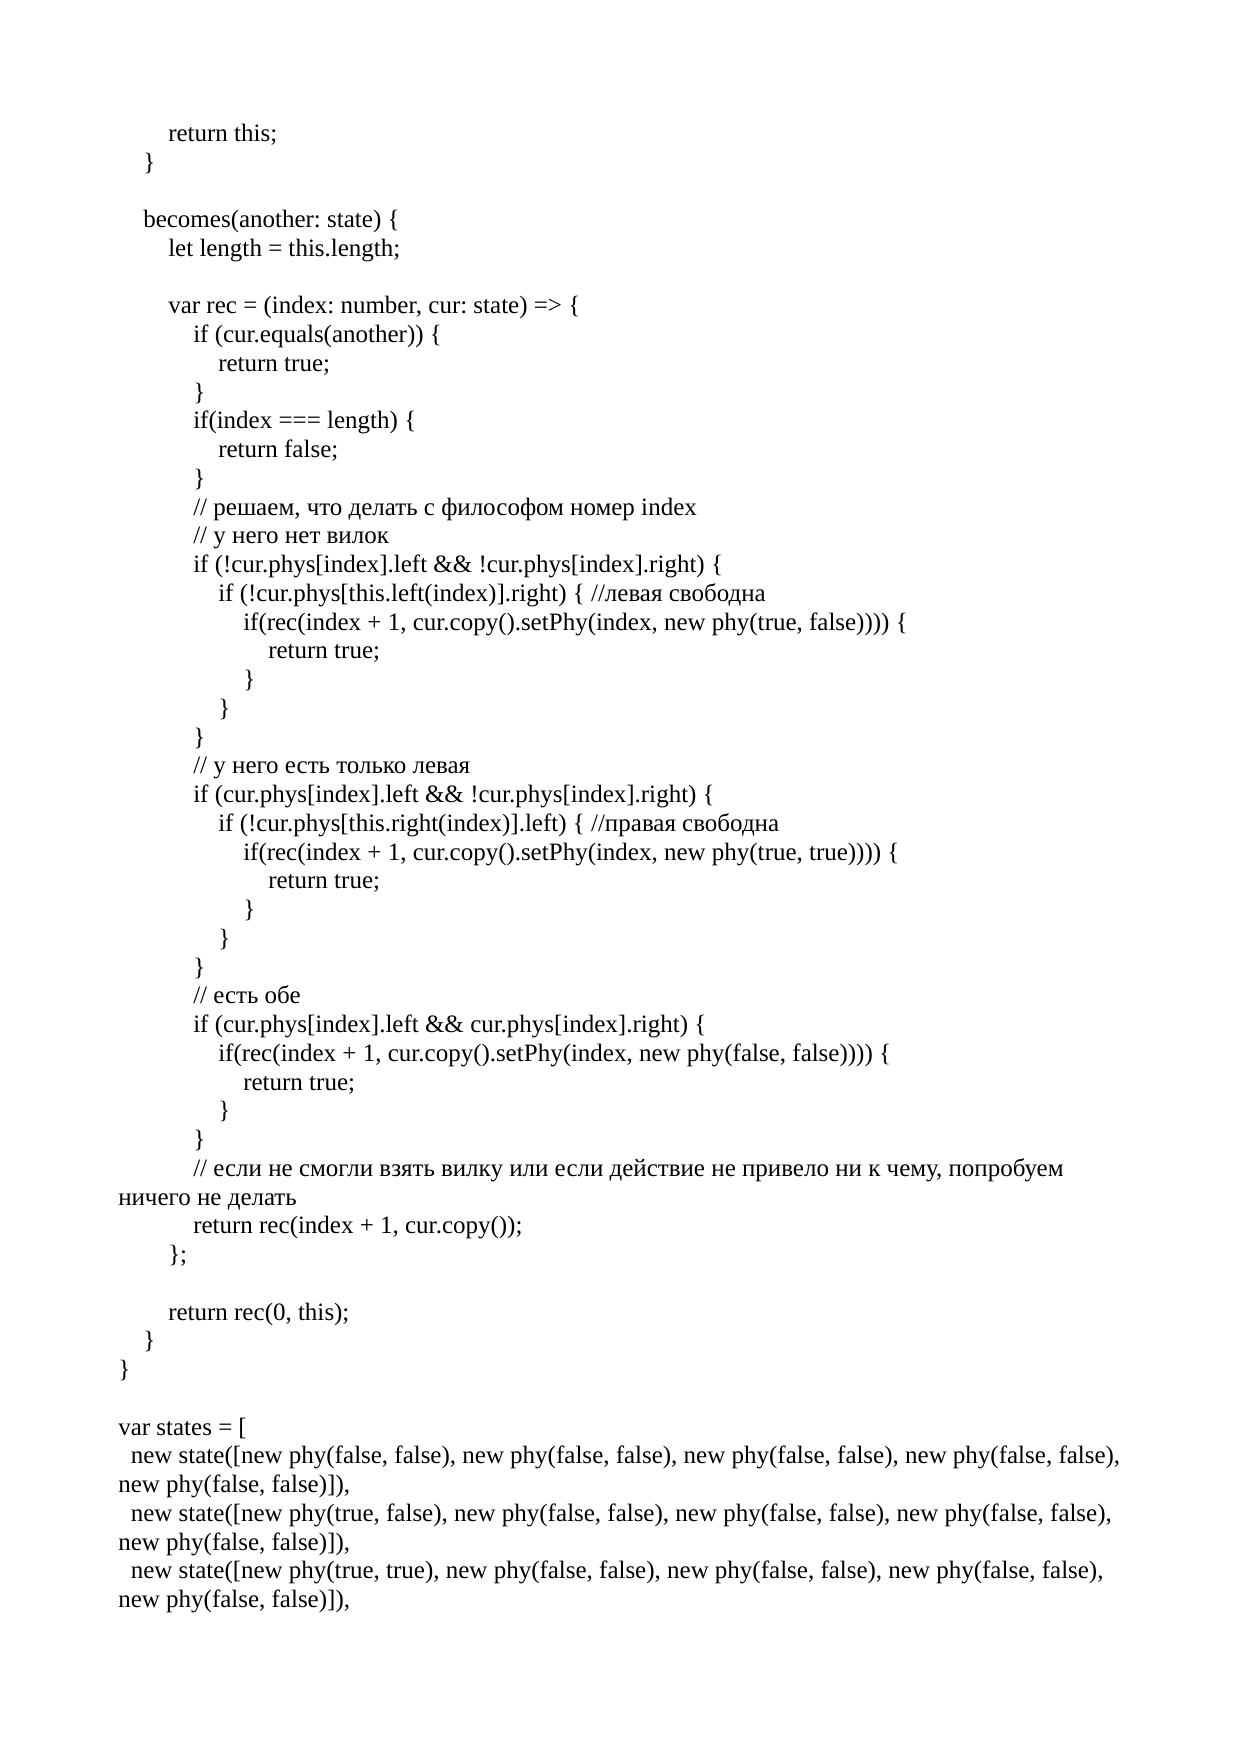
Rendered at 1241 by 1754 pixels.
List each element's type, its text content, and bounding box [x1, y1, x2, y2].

text if(rec(index + 1, cur.copy().setPhy(index, new phy(true, true)))) { [118, 837, 1122, 866]
text } [118, 894, 1122, 923]
text } [118, 923, 1122, 952]
text return true; [118, 636, 1122, 664]
text becomes(another: state) { [118, 204, 1122, 233]
text }; [118, 1239, 1122, 1268]
text // решаем, что делать с философом номер index [118, 492, 1122, 521]
text if (cur.phys[index].left && cur.phys[index].right) { [118, 1009, 1122, 1038]
text return false; [118, 434, 1122, 463]
text } [118, 664, 1122, 693]
text if (!cur.phys[this.right(index)].left) { //правая свободна [118, 808, 1122, 837]
text } [118, 1326, 1122, 1354]
text var rec = (index: number, cur: state) => { [118, 291, 1122, 319]
text } [118, 1096, 1122, 1124]
text let length = this.length; [118, 233, 1122, 262]
text return true; [118, 866, 1122, 894]
text new state([new phy(true, false), new phy(false, false), new phy(false, false), new phy(false, false), new phy(false, false)]), [118, 1498, 1122, 1556]
text } [118, 1354, 1122, 1383]
text if (cur.phys[index].left && !cur.phys[index].right) { [118, 779, 1122, 808]
text new state([new phy(true, true), new phy(false, false), new phy(false, false), new phy(false, false), new phy(false, false)]), [118, 1556, 1122, 1613]
text } [118, 952, 1122, 981]
text } [118, 693, 1122, 722]
text if(rec(index + 1, cur.copy().setPhy(index, new phy(true, false)))) { [118, 607, 1122, 636]
text return rec(0, this); [118, 1297, 1122, 1326]
text return true; [118, 348, 1122, 377]
text return rec(index + 1, cur.copy()); [118, 1211, 1122, 1239]
text // у него есть только левая [118, 751, 1122, 779]
text if (!cur.phys[this.left(index)].right) { //левая свободна [118, 578, 1122, 607]
text // у него нет вилок [118, 521, 1122, 549]
text return true; [118, 1067, 1122, 1096]
text return this; [118, 118, 1122, 147]
text if (cur.equals(another)) { [118, 319, 1122, 348]
text // есть обе [118, 981, 1122, 1009]
text } [118, 1124, 1122, 1153]
text if(index === length) { [118, 406, 1122, 434]
text var states = [ [118, 1412, 1122, 1441]
text } [118, 722, 1122, 751]
text if (!cur.phys[index].left && !cur.phys[index].right) { [118, 549, 1122, 578]
text new state([new phy(false, false), new phy(false, false), new phy(false, false), new phy(false, false), new phy(false, false)]), [118, 1441, 1122, 1498]
text } [118, 463, 1122, 492]
text if(rec(index + 1, cur.copy().setPhy(index, new phy(false, false)))) { [118, 1038, 1122, 1067]
text // если не смогли взять вилку или если действие не привело ни к чему, попробуем ничего не делать [118, 1153, 1122, 1211]
text } [118, 377, 1122, 406]
text } [118, 147, 1122, 176]
